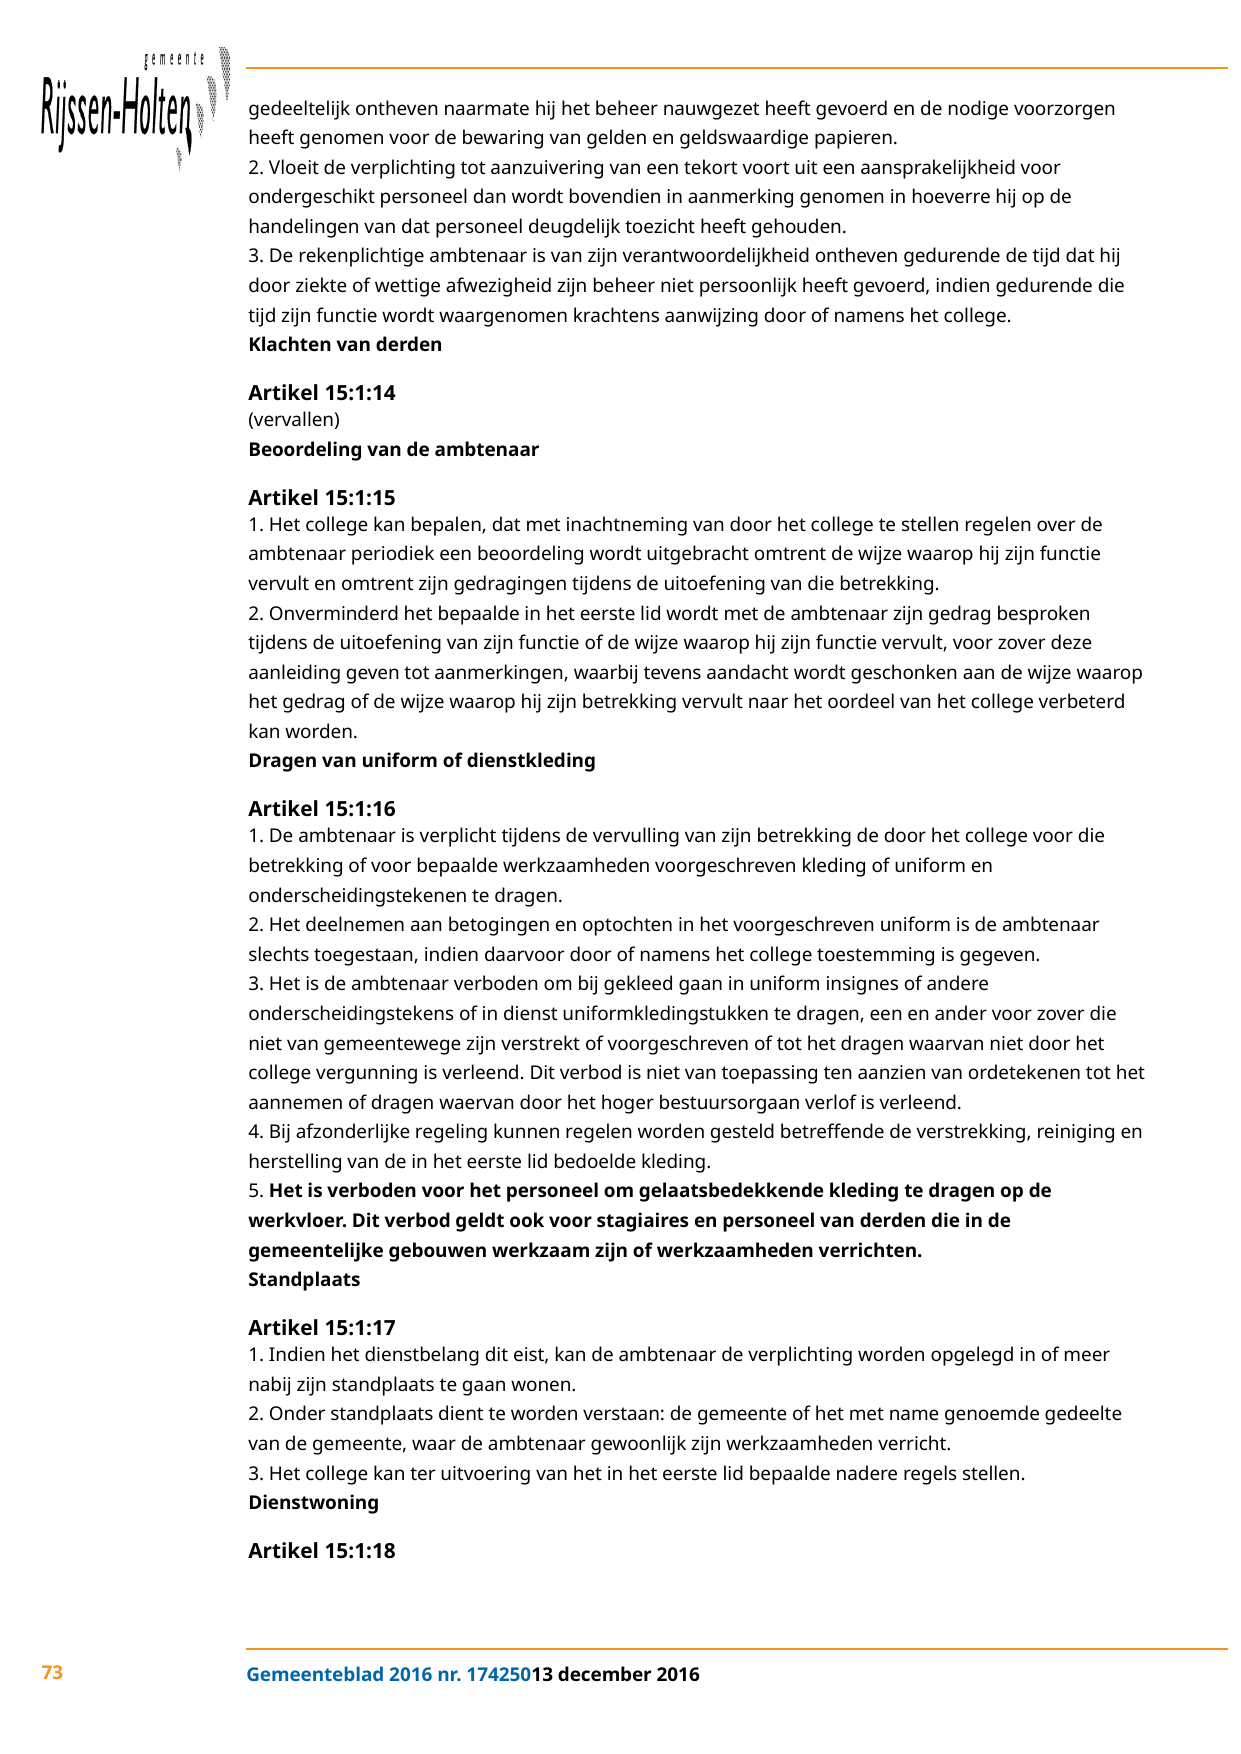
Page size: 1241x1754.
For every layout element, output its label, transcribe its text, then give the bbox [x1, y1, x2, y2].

text Artikel 15:1:18 [248, 1536, 1152, 1564]
text Standplaats [248, 1266, 1152, 1292]
text 1. De ambtenaar is verplicht tijdens de vervulling van zijn betrekking de door het college voor die betrekking of voor bepaalde werkzaamheden voorgeschreven kleding of uniform en onderscheidingstekenen te dragen. [248, 823, 1152, 908]
text 2. Onverminderd het bepaalde in het eerste lid wordt met de ambtenaar zijn gedrag besproken tijdens de uitoefening van zijn functie of de wijze waarop hij zijn functie vervult, voor zover deze aanleiding geven tot aanmerkingen, waarbij tevens aandacht wordt geschonken aan de wijze waarop het gedrag of de wijze waarop hij zijn betrekking vervult naar het oordeel van het college verbeterd kan worden. [248, 600, 1152, 744]
text Artikel 15:1:14 [248, 378, 1152, 406]
text 1. Indien het dienstbelang dit eist, kan de ambtenaar de verplichting worden opgelegd in of meer nabij zijn standplaats te gaan wonen. [248, 1341, 1152, 1397]
text Artikel 15:1:16 [248, 794, 1152, 823]
text 2. Onder standplaats dient te worden verstaan: de gemeente of het met name genoemde gedeelte van de gemeente, waar de ambtenaar gewoonlijk zijn werkzaamheden verricht. [248, 1401, 1152, 1456]
text (vervallen) [248, 406, 1152, 432]
text Dragen van uniform of dienstkleding [248, 748, 1152, 773]
text 3. Het college kan ter uitvoering van het in het eerste lid bepaalde nadere regels stellen. [248, 1460, 1152, 1486]
text Artikel 15:1:17 [248, 1313, 1152, 1341]
text Klachten van derden [248, 331, 1152, 357]
text 2. Vloeit de verplichting tot aanzuivering van een tekort voort uit een aansprakelijkheid voor ondergeschikt personeel dan wordt bovendien in aanmerking genomen in hoeverre hij op de handelingen van dat personeel deugdelijk toezicht heeft gehouden. [248, 154, 1152, 239]
text 2. Het deelnemen aan betogingen en optochten in het voorgeschreven uniform is de ambtenaar slechts toegestaan, indien daarvoor door of namens het college toestemming is gegeven. [248, 911, 1152, 967]
text 3. Het is de ambtenaar verboden om bij gekleed gaan in uniform insignes of andere onderscheidingstekens of in dienst uniformkledingstukken te dragen, een en ander voor zover die niet van gemeentewege zijn verstrekt of voorgeschreven of tot het dragen waarvan niet door het college vergunning is verleend. Dit verbod is niet van toepassing ten aanzien van ordetekenen tot het aannemen of dragen waervan door het hoger bestuursorgaan verlof is verleend. [248, 971, 1152, 1115]
text 3. De rekenplichtige ambtenaar is van zijn verantwoordelijkheid ontheven gedurende de tijd dat hij door ziekte of wettige afwezigheid zijn beheer niet persoonlijk heeft gevoerd, indien gedurende die tijd zijn functie wordt waargenomen krachtens aanwijzing door of namens het college. [248, 243, 1152, 328]
picture [41, 47, 231, 172]
text 1. Het college kan bepalen, dat met inachtneming van door het college te stellen regelen over de ambtenaar periodiek een beoordeling wordt uitgebracht omtrent de wijze waarop hij zijn functie vervult en omtrent zijn gedragingen tijdens de uitoefening van die betrekking. [248, 511, 1152, 596]
text gedeeltelijk ontheven naarmate hij het beheer nauwgezet heeft gevoerd en de nodige voorzorgen heeft genomen voor de bewaring van gelden en geldswaardige papieren. [248, 95, 1152, 150]
text 5. Het is verboden voor het personeel om gelaatsbedekkende kleding te dragen op de werkvloer. Dit verbod geldt ook voor stagiaires en personeel van derden die in de gemeentelijke gebouwen werkzaam zijn of werkzaamheden verrichten. [248, 1178, 1152, 1263]
text Dienstwoning [248, 1489, 1152, 1515]
text 4. Bij afzonderlijke regeling kunnen regelen worden gesteld betreffende de verstrekking, reiniging en herstelling van de in het eerste lid bedoelde kleding. [248, 1118, 1152, 1174]
text Artikel 15:1:15 [248, 483, 1152, 511]
text Beoordeling van de ambtenaar [248, 436, 1152, 462]
